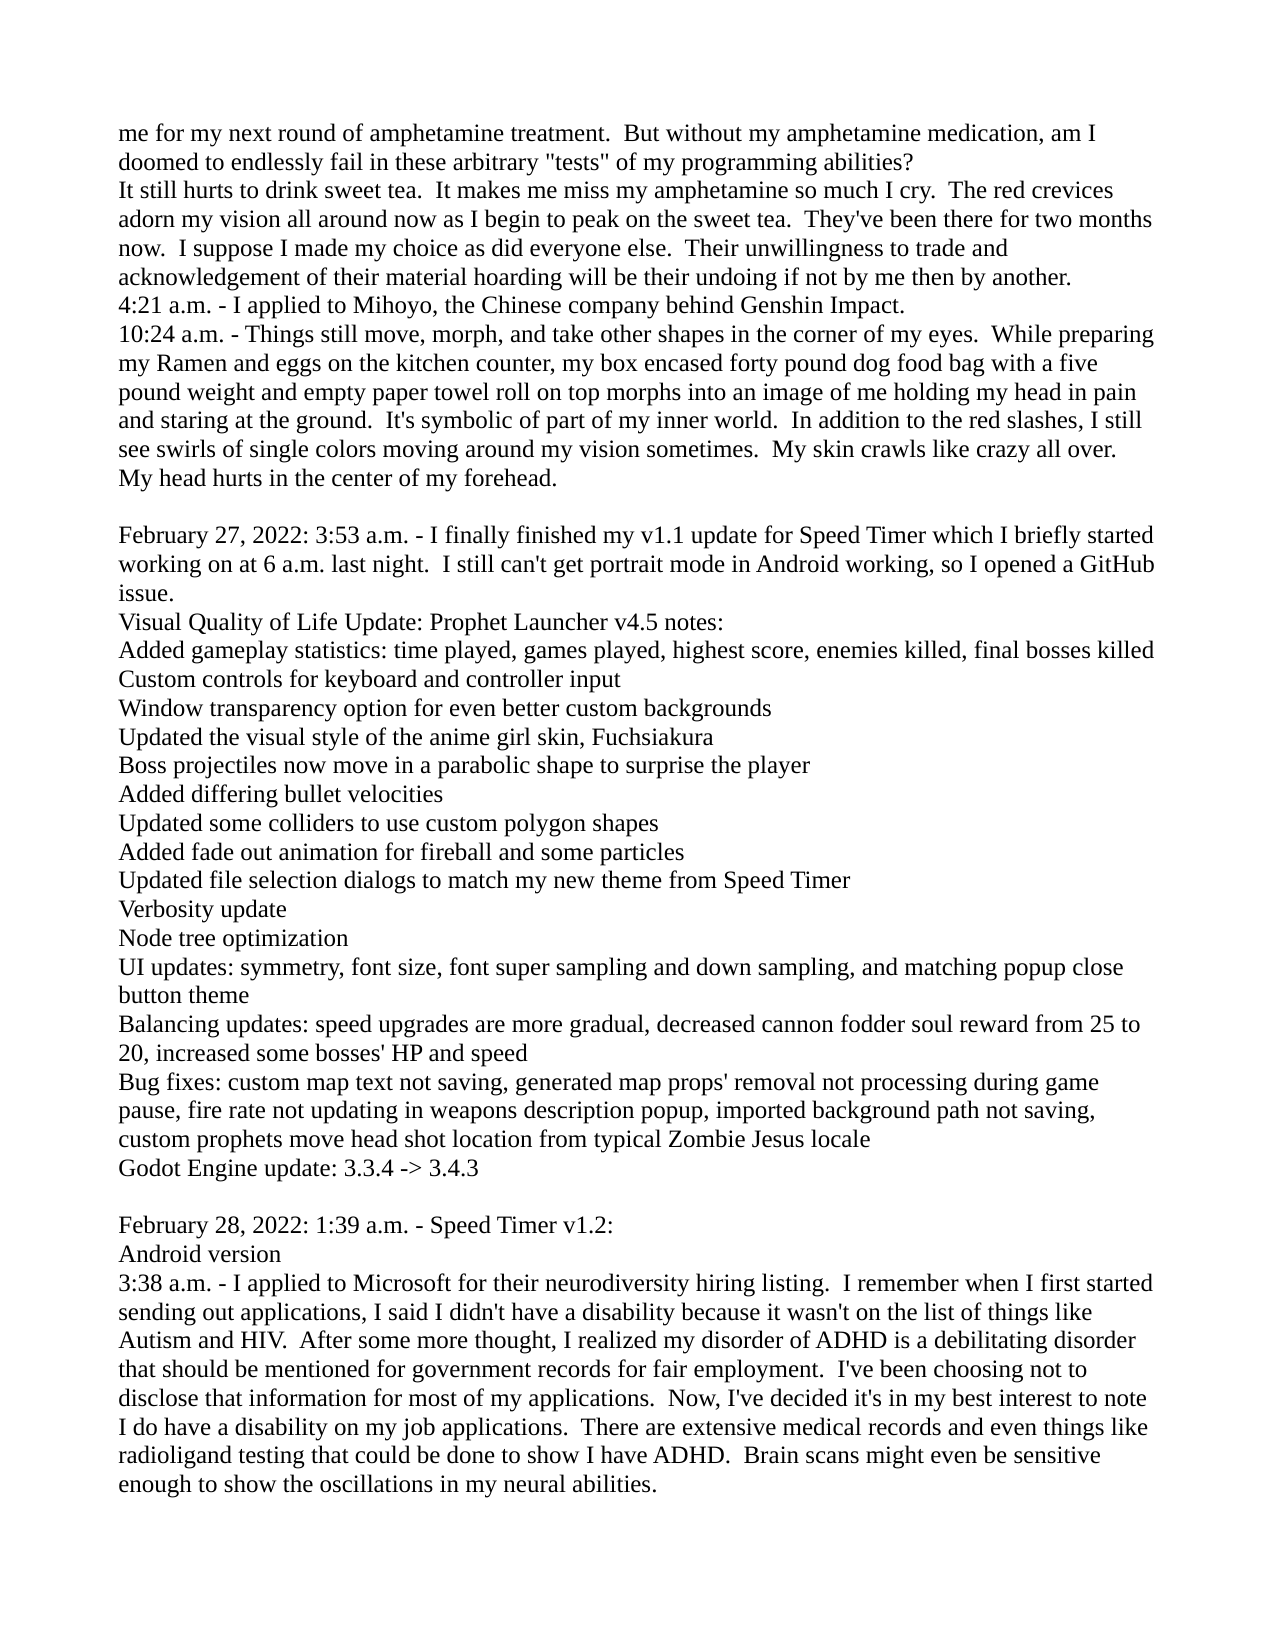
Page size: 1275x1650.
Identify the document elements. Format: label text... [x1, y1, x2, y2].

text Android version [118, 1239, 1157, 1268]
text February 27, 2022: 3:53 a.m. - I finally finished my v1.1 update for Speed Timer which I briefly started working on at 6 a.m. last night. I still can't get portrait mode in Android working, so I opened a GitHub issue. [118, 521, 1157, 607]
text Added differing bullet velocities [118, 779, 1157, 808]
text Updated some colliders to use custom polygon shapes [118, 808, 1157, 837]
text UI updates: symmetry, font size, font super sampling and down sampling, and matching popup close button theme [118, 952, 1157, 1009]
text It still hurts to drink sweet tea. It makes me miss my amphetamine so much I cry. The red crevices adorn my vision all around now as I begin to peak on the sweet tea. They've been there for two months now. I suppose I made my choice as did everyone else. Their unwillingness to trade and acknowledgement of their material hoarding will be their undoing if not by me then by another. [118, 176, 1157, 291]
text me for my next round of amphetamine treatment. But without my amphetamine medication, am I doomed to endlessly fail in these arbitrary "tests" of my programming abilities? [118, 118, 1157, 176]
text 4:21 a.m. - I applied to Mihoyo, the Chinese company behind Genshin Impact. [118, 291, 1157, 319]
text Godot Engine update: 3.3.4 -> 3.4.3 [118, 1153, 1157, 1182]
text Updated the visual style of the anime girl skin, Fuchsiakura [118, 722, 1157, 751]
text Bug fixes: custom map text not saving, generated map props' removal not processing during game pause, fire rate not updating in weapons description popup, imported background path not saving, custom prophets move head shot location from typical Zombie Jesus locale [118, 1067, 1157, 1153]
text Added gameplay statistics: time played, games played, highest score, enemies killed, final bosses killed [118, 636, 1157, 664]
text Added fade out animation for fireball and some particles [118, 837, 1157, 866]
text Boss projectiles now move in a parabolic shape to surprise the player [118, 751, 1157, 779]
text Window transparency option for even better custom backgrounds [118, 693, 1157, 722]
text Verbosity update [118, 894, 1157, 923]
text Balancing updates: speed upgrades are more gradual, decreased cannon fodder soul reward from 25 to 20, increased some bosses' HP and speed [118, 1009, 1157, 1067]
text Updated file selection dialogs to match my new theme from Speed Timer [118, 866, 1157, 894]
text 10:24 a.m. - Things still move, morph, and take other shapes in the corner of my eyes. While preparing my Ramen and eggs on the kitchen counter, my box encased forty pound dog food bag with a five pound weight and empty paper towel roll on top morphs into an image of me holding my head in pain and staring at the ground. It's symbolic of part of my inner world. In addition to the red slashes, I still see swirls of single colors moving around my vision sometimes. My skin crawls like crazy all over. My head hurts in the center of my forehead. [118, 319, 1157, 492]
text February 28, 2022: 1:39 a.m. - Speed Timer v1.2: [118, 1211, 1157, 1239]
text Visual Quality of Life Update: Prophet Launcher v4.5 notes: [118, 607, 1157, 636]
text Node tree optimization [118, 923, 1157, 952]
text Custom controls for keyboard and controller input [118, 664, 1157, 693]
text 3:38 a.m. - I applied to Microsoft for their neurodiversity hiring listing. I remember when I first started sending out applications, I said I didn't have a disability because it wasn't on the list of things like Autism and HIV. After some more thought, I realized my disorder of ADHD is a debilitating disorder that should be mentioned for government records for fair employment. I've been choosing not to disclose that information for most of my applications. Now, I've decided it's in my best interest to note I do have a disability on my job applications. There are extensive medical records and even things like radioligand testing that could be done to show I have ADHD. Brain scans might even be sensitive enough to show the oscillations in my neural abilities. [118, 1268, 1157, 1498]
